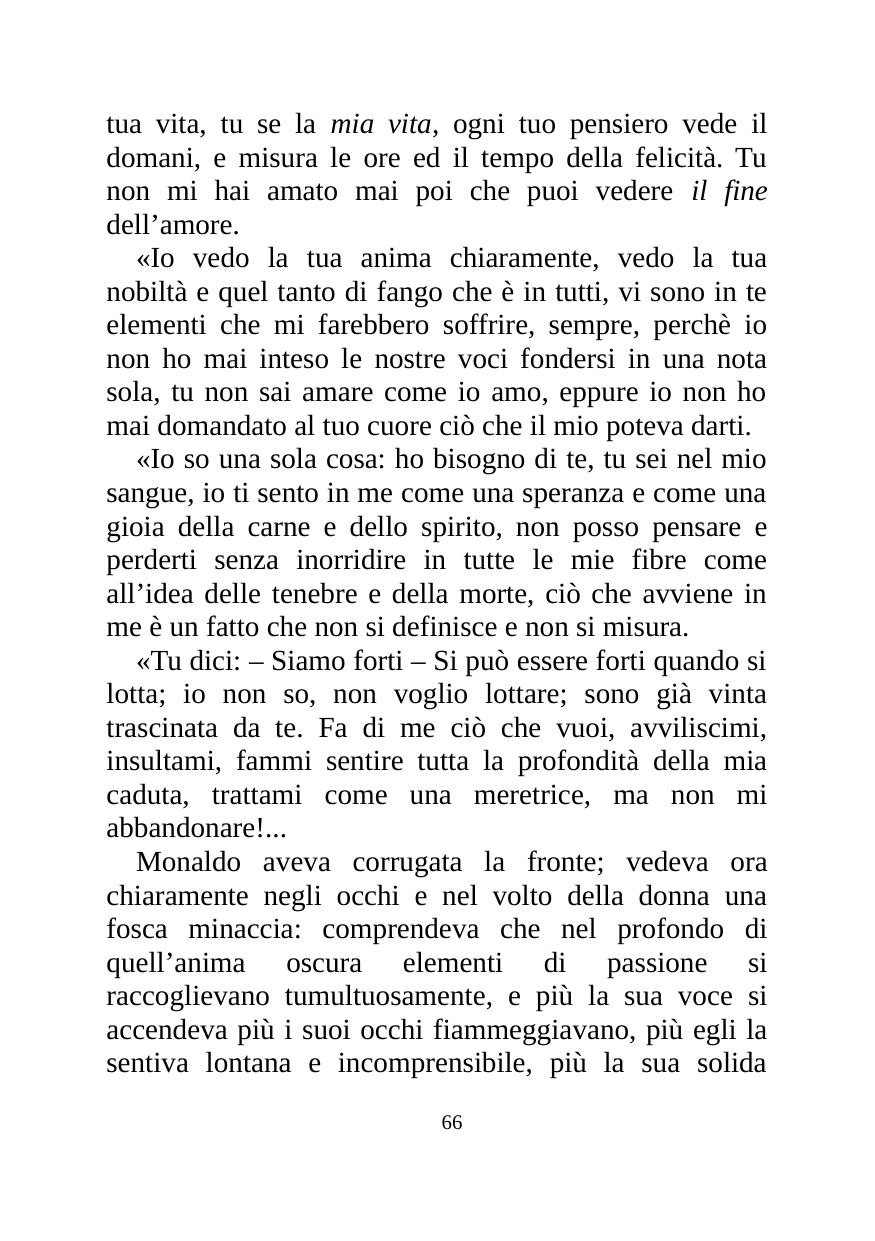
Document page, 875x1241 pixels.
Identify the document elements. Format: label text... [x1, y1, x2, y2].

text «Io so una sola cosa: ho bisogno di te, tu sei nel mio sangue, io ti sento in me come una speranza e come una gioia della carne e dello spirito, non posso pensare e perderti senza inorridire in tutte le mie fibre come all’idea delle tenebre e della morte, ciò che avviene in me è un fatto che non si definisce e non si misura. [106, 442, 768, 643]
text «Io vedo la tua anima chiaramente, vedo la tua nobiltà e quel tanto di fango che è in tutti, vi sono in te elementi che mi farebbero soffrire, sempre, perchè io non ho mai inteso le nostre voci fondersi in una nota sola, tu non sai amare come io amo, eppure io non ho mai domandato al tuo cuore ciò che il mio poteva darti. [106, 240, 768, 442]
text tua vita, tu se la mia vita, ogni tuo pensiero vede il domani, e misura le ore ed il tempo della felicità. Tu non mi hai amato mai poi che puoi vedere il fine dell’amore. [106, 106, 768, 240]
text «Tu dici: – Siamo forti – Si può essere forti quando si lotta; io non so, non voglio lottare; sono già vinta trascinata da te. Fa di me ciò che vuoi, avviliscimi, insultami, fammi sentire tutta la profondità della mia caduta, trattami come una meretrice, ma non mi abbandonare!... [106, 643, 768, 844]
text Monaldo aveva corrugata la fronte; vedeva ora chiaramente negli occhi e nel volto della donna una fosca minaccia: comprendeva che nel profondo di quell’anima oscura elementi di passione si raccoglievano tumultuosamente, e più la sua voce si accendeva più i suoi occhi fiammeggiavano, più egli la sentiva lontana e incomprensibile, più la sua solida [106, 844, 768, 1079]
